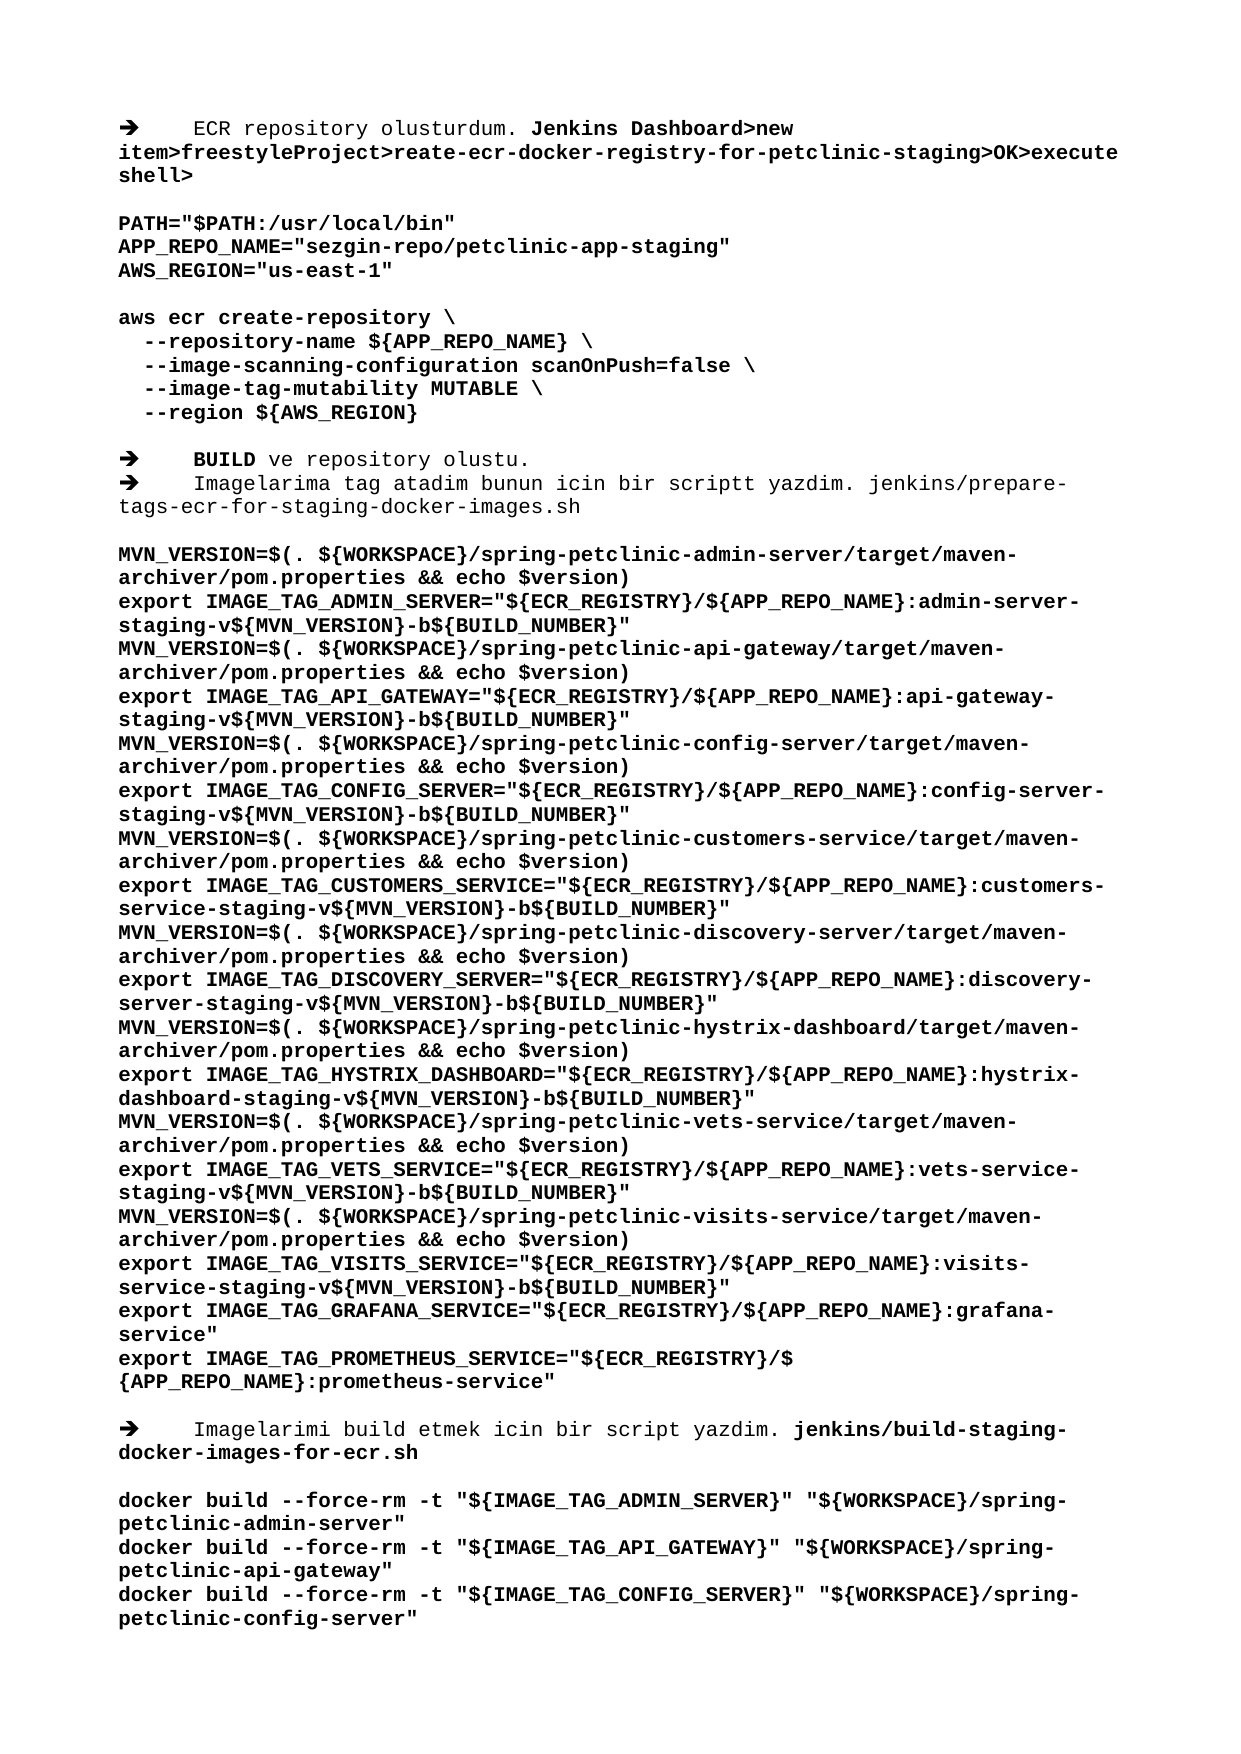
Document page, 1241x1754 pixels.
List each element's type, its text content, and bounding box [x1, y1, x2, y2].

text MVN_VERSION=$(. ${WORKSPACE}/spring-petclinic-visits-service/target/maven-archiver/pom.properties && echo $version) [118, 1206, 1122, 1253]
text APP_REPO_NAME="sezgin-repo/petclinic-app-staging" [118, 236, 1122, 260]
text export IMAGE_TAG_ADMIN_SERVER="${ECR_REGISTRY}/${APP_REPO_NAME}:admin-server-staging-v${MVN_VERSION}-b${BUILD_NUMBER}" [118, 591, 1122, 638]
text --image-scanning-configuration scanOnPush=false \ [118, 354, 1122, 378]
text export IMAGE_TAG_VETS_SERVICE="${ECR_REGISTRY}/${APP_REPO_NAME}:vets-service-staging-v${MVN_VERSION}-b${BUILD_NUMBER}" [118, 1158, 1122, 1206]
text export IMAGE_TAG_VISITS_SERVICE="${ECR_REGISTRY}/${APP_REPO_NAME}:visits-service-staging-v${MVN_VERSION}-b${BUILD_NUMBER}" [118, 1253, 1122, 1300]
text export IMAGE_TAG_PROMETHEUS_SERVICE="${ECR_REGISTRY}/${APP_REPO_NAME}:prometheus-service" [118, 1348, 1122, 1395]
text export IMAGE_TAG_CONFIG_SERVER="${ECR_REGISTRY}/${APP_REPO_NAME}:config-server-staging-v${MVN_VERSION}-b${BUILD_NUMBER}" [118, 780, 1122, 827]
text --image-tag-mutability MUTABLE \ [118, 378, 1122, 402]
text MVN_VERSION=$(. ${WORKSPACE}/spring-petclinic-vets-service/target/maven-archiver/pom.properties && echo $version) [118, 1111, 1122, 1158]
text --repository-name ${APP_REPO_NAME} \ [118, 331, 1122, 354]
text export IMAGE_TAG_DISCOVERY_SERVER="${ECR_REGISTRY}/${APP_REPO_NAME}:discovery-server-staging-v${MVN_VERSION}-b${BUILD_NUMBER}" [118, 969, 1122, 1017]
text export IMAGE_TAG_API_GATEWAY="${ECR_REGISTRY}/${APP_REPO_NAME}:api-gateway-staging-v${MVN_VERSION}-b${BUILD_NUMBER}" [118, 686, 1122, 733]
text export IMAGE_TAG_GRAFANA_SERVICE="${ECR_REGISTRY}/${APP_REPO_NAME}:grafana-service" [118, 1300, 1122, 1348]
text AWS_REGION="us-east-1" [118, 260, 1122, 284]
list BUILD ve repository olustu. [118, 449, 1122, 473]
list Imagelarimi build etmek icin bir script yazdim. jenkins/build-staging-docker-images-for-ecr.sh [118, 1419, 1122, 1466]
text MVN_VERSION=$(. ${WORKSPACE}/spring-petclinic-config-server/target/maven-archiver/pom.properties && echo $version) [118, 733, 1122, 780]
text docker build --force-rm -t "${IMAGE_TAG_CONFIG_SERVER}" "${WORKSPACE}/spring-petclinic-config-server" [118, 1584, 1122, 1631]
text aws ecr create-repository \ [118, 307, 1122, 331]
text MVN_VERSION=$(. ${WORKSPACE}/spring-petclinic-hystrix-dashboard/target/maven-archiver/pom.properties && echo $version) [118, 1017, 1122, 1064]
text PATH="$PATH:/usr/local/bin" [118, 213, 1122, 236]
list ECR repository olusturdum. Jenkins Dashboard>new item>freestyleProject>reate-ecr-docker-registry-for-petclinic-staging>OK>execute shell> [118, 118, 1122, 189]
text docker build --force-rm -t "${IMAGE_TAG_ADMIN_SERVER}" "${WORKSPACE}/spring-petclinic-admin-server" [118, 1489, 1122, 1537]
text export IMAGE_TAG_CUSTOMERS_SERVICE="${ECR_REGISTRY}/${APP_REPO_NAME}:customers-service-staging-v${MVN_VERSION}-b${BUILD_NUMBER}" [118, 875, 1122, 922]
text MVN_VERSION=$(. ${WORKSPACE}/spring-petclinic-admin-server/target/maven-archiver/pom.properties && echo $version) [118, 544, 1122, 591]
text --region ${AWS_REGION} [118, 402, 1122, 426]
text MVN_VERSION=$(. ${WORKSPACE}/spring-petclinic-discovery-server/target/maven-archiver/pom.properties && echo $version) [118, 922, 1122, 969]
text export IMAGE_TAG_HYSTRIX_DASHBOARD="${ECR_REGISTRY}/${APP_REPO_NAME}:hystrix-dashboard-staging-v${MVN_VERSION}-b${BUILD_NUMBER}" [118, 1064, 1122, 1111]
list Imagelarima tag atadim bunun icin bir scriptt yazdim. jenkins/prepare-tags-ecr-for-staging-docker-images.sh [118, 473, 1122, 520]
text MVN_VERSION=$(. ${WORKSPACE}/spring-petclinic-customers-service/target/maven-archiver/pom.properties && echo $version) [118, 827, 1122, 875]
text MVN_VERSION=$(. ${WORKSPACE}/spring-petclinic-api-gateway/target/maven-archiver/pom.properties && echo $version) [118, 638, 1122, 686]
text docker build --force-rm -t "${IMAGE_TAG_API_GATEWAY}" "${WORKSPACE}/spring-petclinic-api-gateway" [118, 1537, 1122, 1584]
